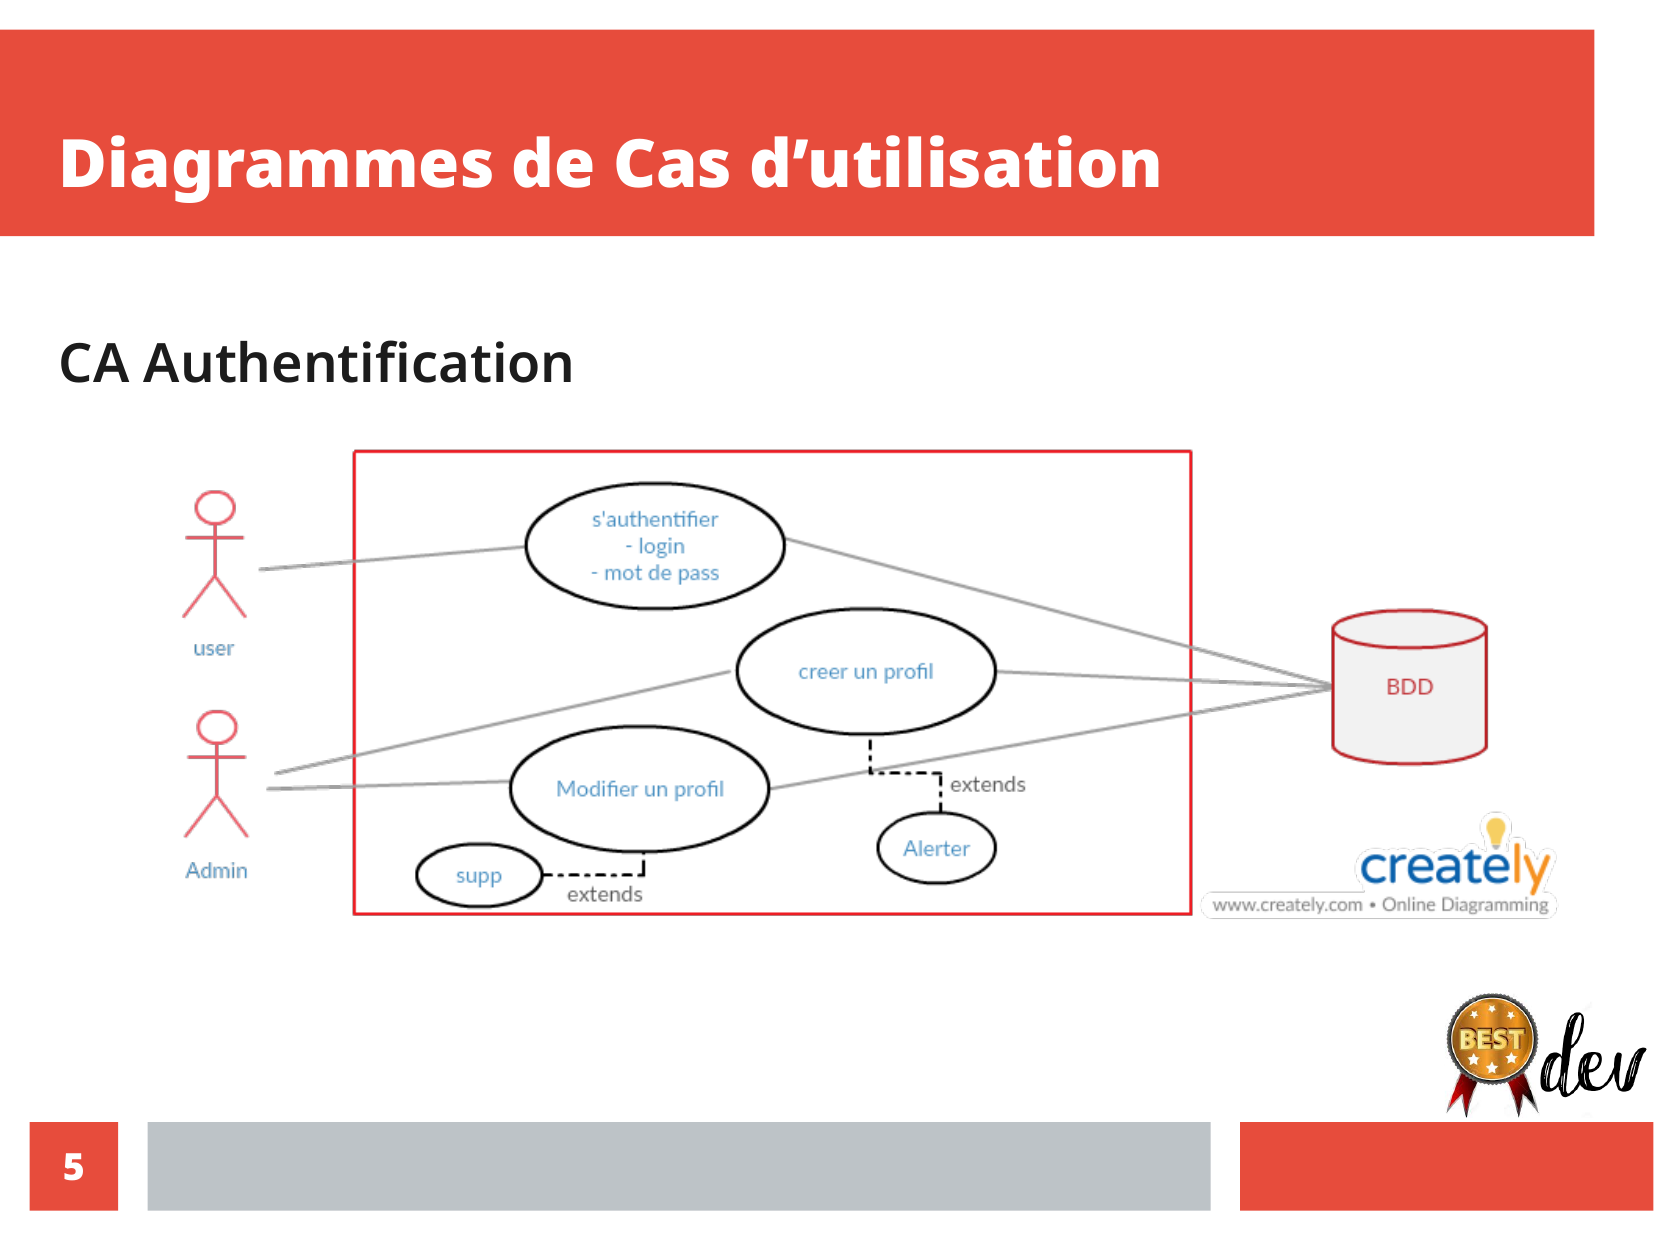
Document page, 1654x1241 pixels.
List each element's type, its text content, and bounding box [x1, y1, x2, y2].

picture [1441, 992, 1649, 1118]
list CA Authentification [59, 324, 1565, 1093]
title Diagrammes de Cas d’utilisation [59, 59, 1595, 207]
picture [167, 436, 1571, 930]
